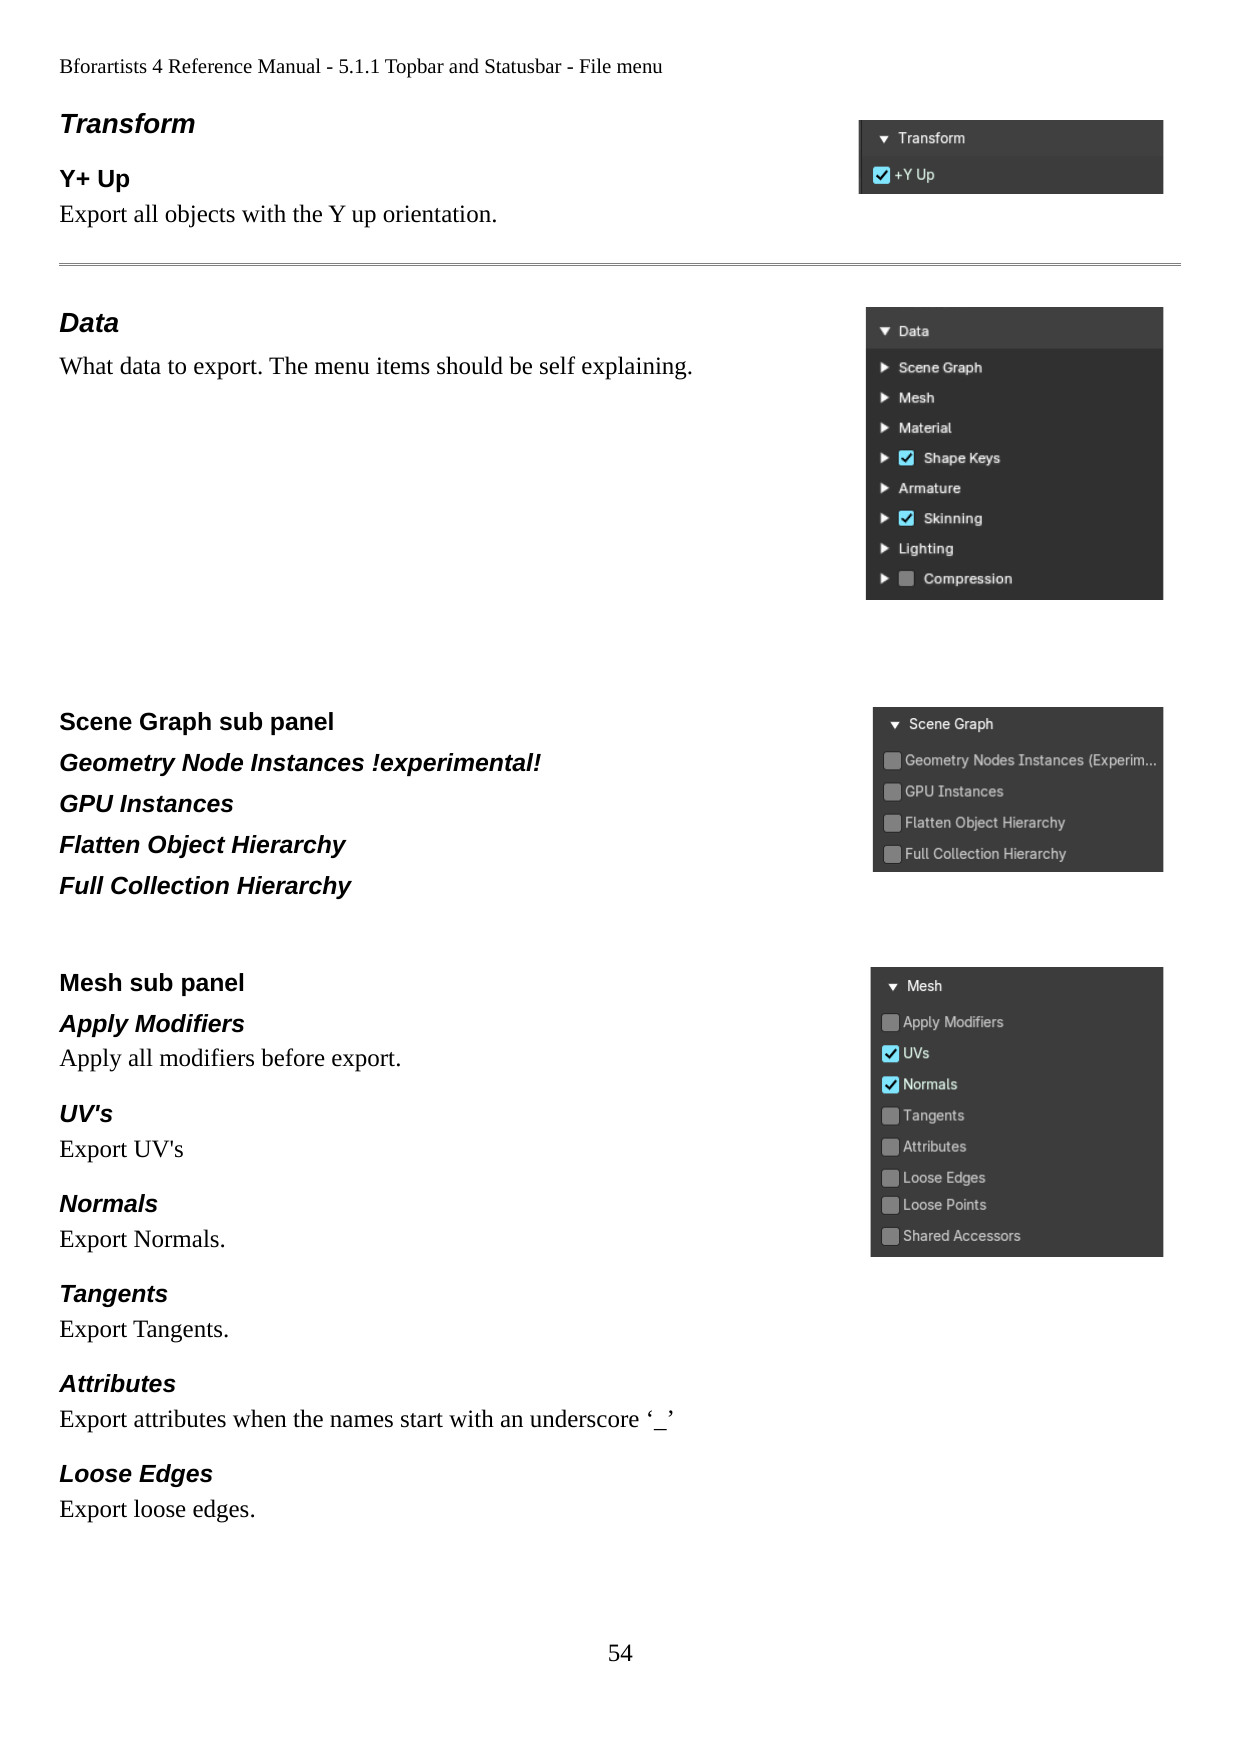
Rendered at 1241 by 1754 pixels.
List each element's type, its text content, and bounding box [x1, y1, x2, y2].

text Export loose edges. [59, 1494, 1181, 1523]
subtitle [1164, 1189, 1181, 1217]
subtitle [1164, 789, 1181, 818]
picture [870, 967, 1164, 1257]
subtitle Geometry Node Instances !experimental! [59, 748, 872, 777]
subtitle Transform [59, 107, 1181, 139]
subtitle Scene Graph sub panel [59, 707, 872, 736]
picture [865, 307, 1164, 600]
text Export Normals. [59, 1224, 870, 1252]
subtitle Y+ Up [59, 164, 858, 193]
subtitle [1164, 968, 1181, 996]
subtitle UV's [59, 1099, 870, 1127]
text [1164, 1134, 1181, 1162]
subtitle Attributes [59, 1369, 1181, 1398]
subtitle [1164, 307, 1181, 339]
subtitle Data [59, 307, 865, 339]
subtitle GPU Instances [59, 789, 872, 818]
subtitle Loose Edges [59, 1459, 1181, 1488]
subtitle Normals [59, 1189, 870, 1217]
subtitle Tangents [59, 1279, 1181, 1308]
text Export UV's [59, 1134, 870, 1162]
subtitle [1164, 1009, 1181, 1037]
text What data to export. The menu items should be self explaining. [59, 351, 865, 380]
subtitle [1164, 707, 1181, 736]
subtitle [1164, 164, 1181, 193]
text Export Tangents. [59, 1314, 1181, 1343]
subtitle Flatten Object Hierarchy [59, 830, 872, 859]
text Export all objects with the Y up orientation. [59, 199, 1181, 228]
subtitle Full Collection Hierarchy [59, 871, 1181, 900]
subtitle [1164, 830, 1181, 859]
subtitle Apply Modifiers [59, 1009, 870, 1037]
subtitle [1164, 1099, 1181, 1127]
picture [872, 707, 1164, 872]
picture [858, 120, 1164, 194]
text Export attributes when the names start with an underscore ‘_’ [59, 1404, 1181, 1433]
text [1164, 1224, 1181, 1252]
text Apply all modifiers before export. [59, 1043, 870, 1072]
subtitle Mesh sub panel [59, 968, 870, 996]
